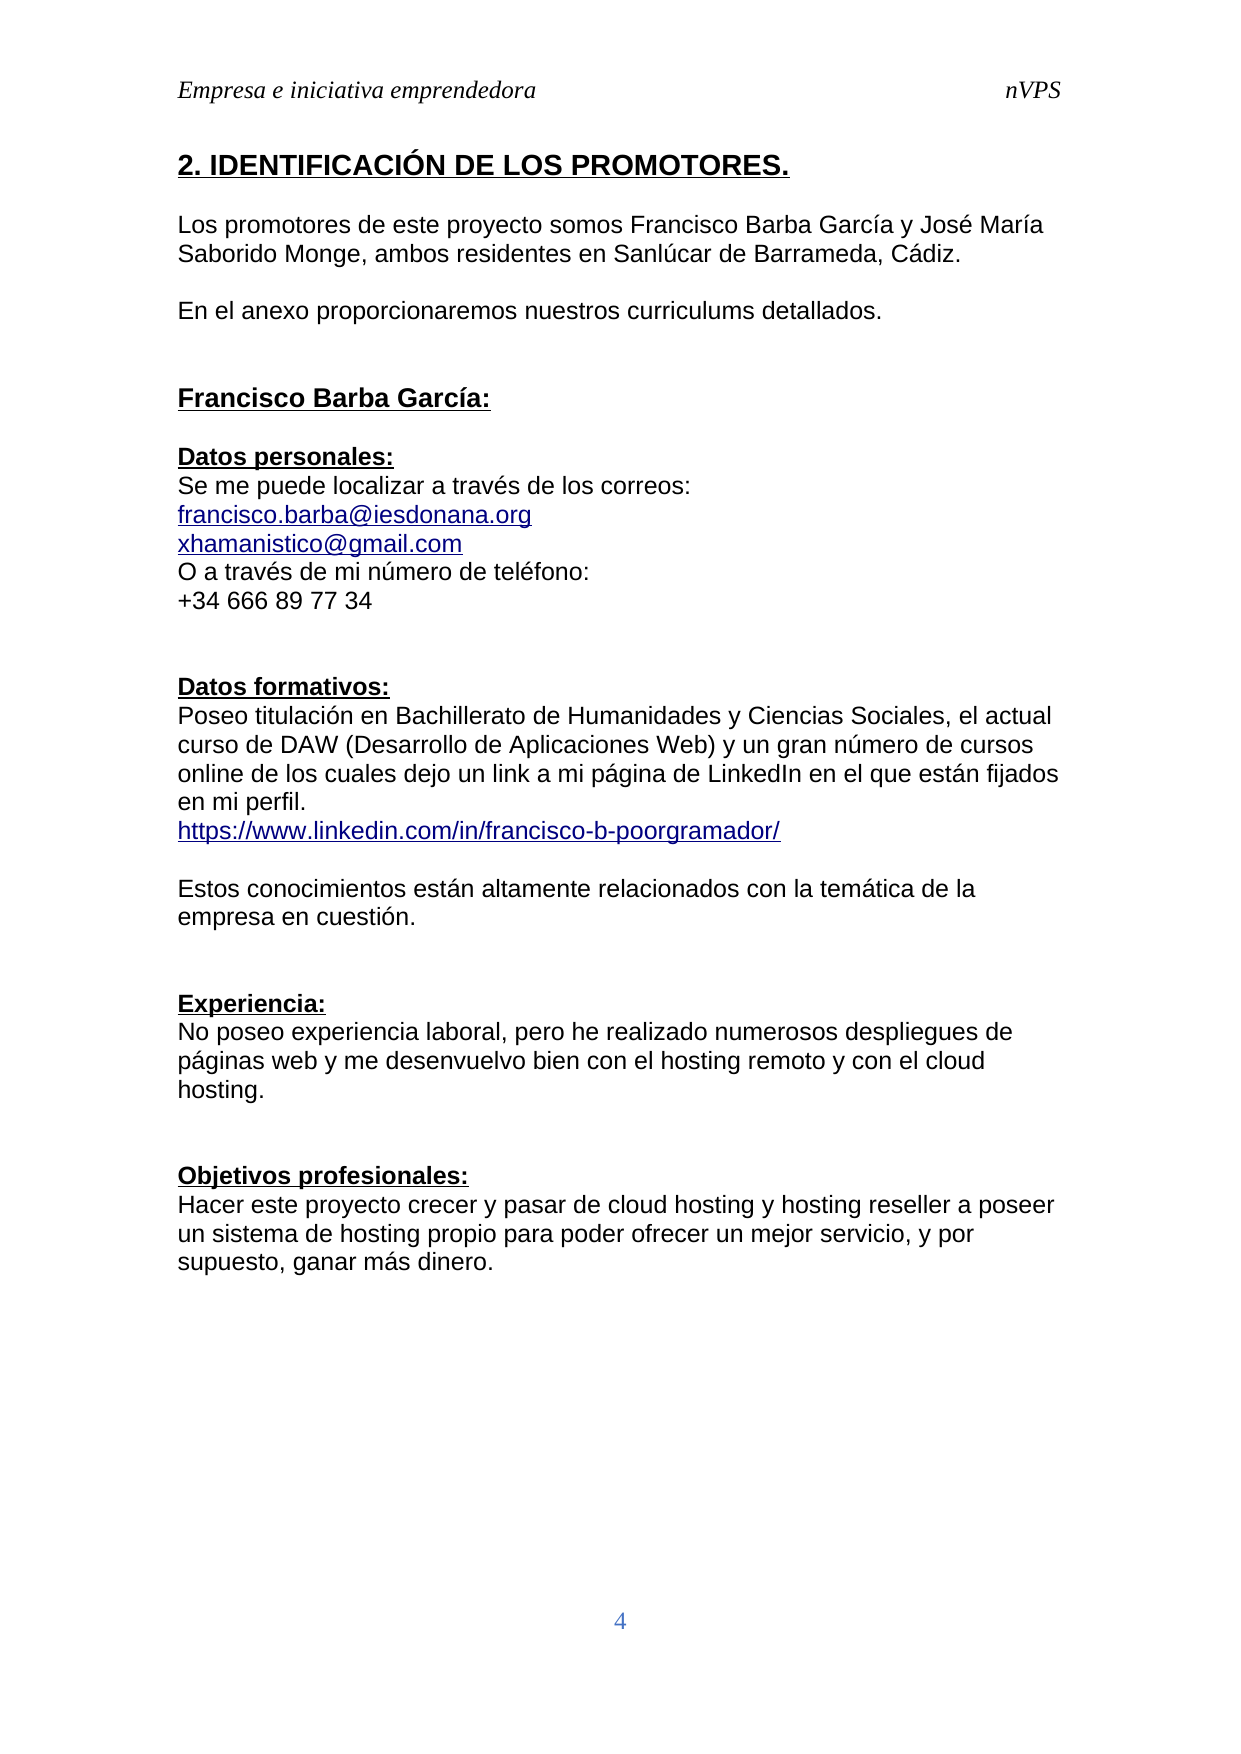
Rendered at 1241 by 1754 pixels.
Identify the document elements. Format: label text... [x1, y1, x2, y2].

text O a través de mi número de teléfono: [177, 557, 1063, 586]
text Francisco Barba García: [177, 382, 1063, 414]
text Experiencia: [177, 989, 1063, 1017]
text +34 666 89 77 34 [177, 586, 1063, 615]
text Se me puede localizar a través de los correos: [177, 471, 1063, 500]
text Poseo titulación en Bachillerato de Humanidades y Ciencias Sociales, el actual curso de DAW (Desarrollo de Aplicaciones Web) y un gran número de cursos online de los cuales dejo un link a mi página de LinkedIn en el que están fijados en mi perfil. [177, 701, 1063, 816]
text francisco.barba@iesdonana.org [177, 500, 1063, 529]
text No poseo experiencia laboral, pero he realizado numerosos despliegues de páginas web y me desenvuelvo bien con el hosting remoto y con el cloud hosting. [177, 1017, 1063, 1104]
text Datos formativos: [177, 672, 1063, 701]
text 2. IDENTIFICACIÓN DE LOS PROMOTORES. [177, 148, 1063, 181]
text xhamanistico@gmail.com [177, 529, 1063, 557]
text Los promotores de este proyecto somos Francisco Barba García y José María Saborido Monge, ambos residentes en Sanlúcar de Barrameda, Cádiz. [177, 210, 1063, 267]
text Objetivos profesionales: [177, 1161, 1063, 1190]
text Datos personales: [177, 442, 1063, 471]
text En el anexo proporcionaremos nuestros curriculums detallados. [177, 296, 1063, 325]
text Hacer este proyecto crecer y pasar de cloud hosting y hosting reseller a poseer un sistema de hosting propio para poder ofrecer un mejor servicio, y por supuesto, ganar más dinero. [177, 1190, 1063, 1276]
text https://www.linkedin.com/in/francisco-b-poorgramador/ [177, 816, 1063, 845]
text Estos conocimientos están altamente relacionados con la temática de la empresa en cuestión. [177, 874, 1063, 931]
